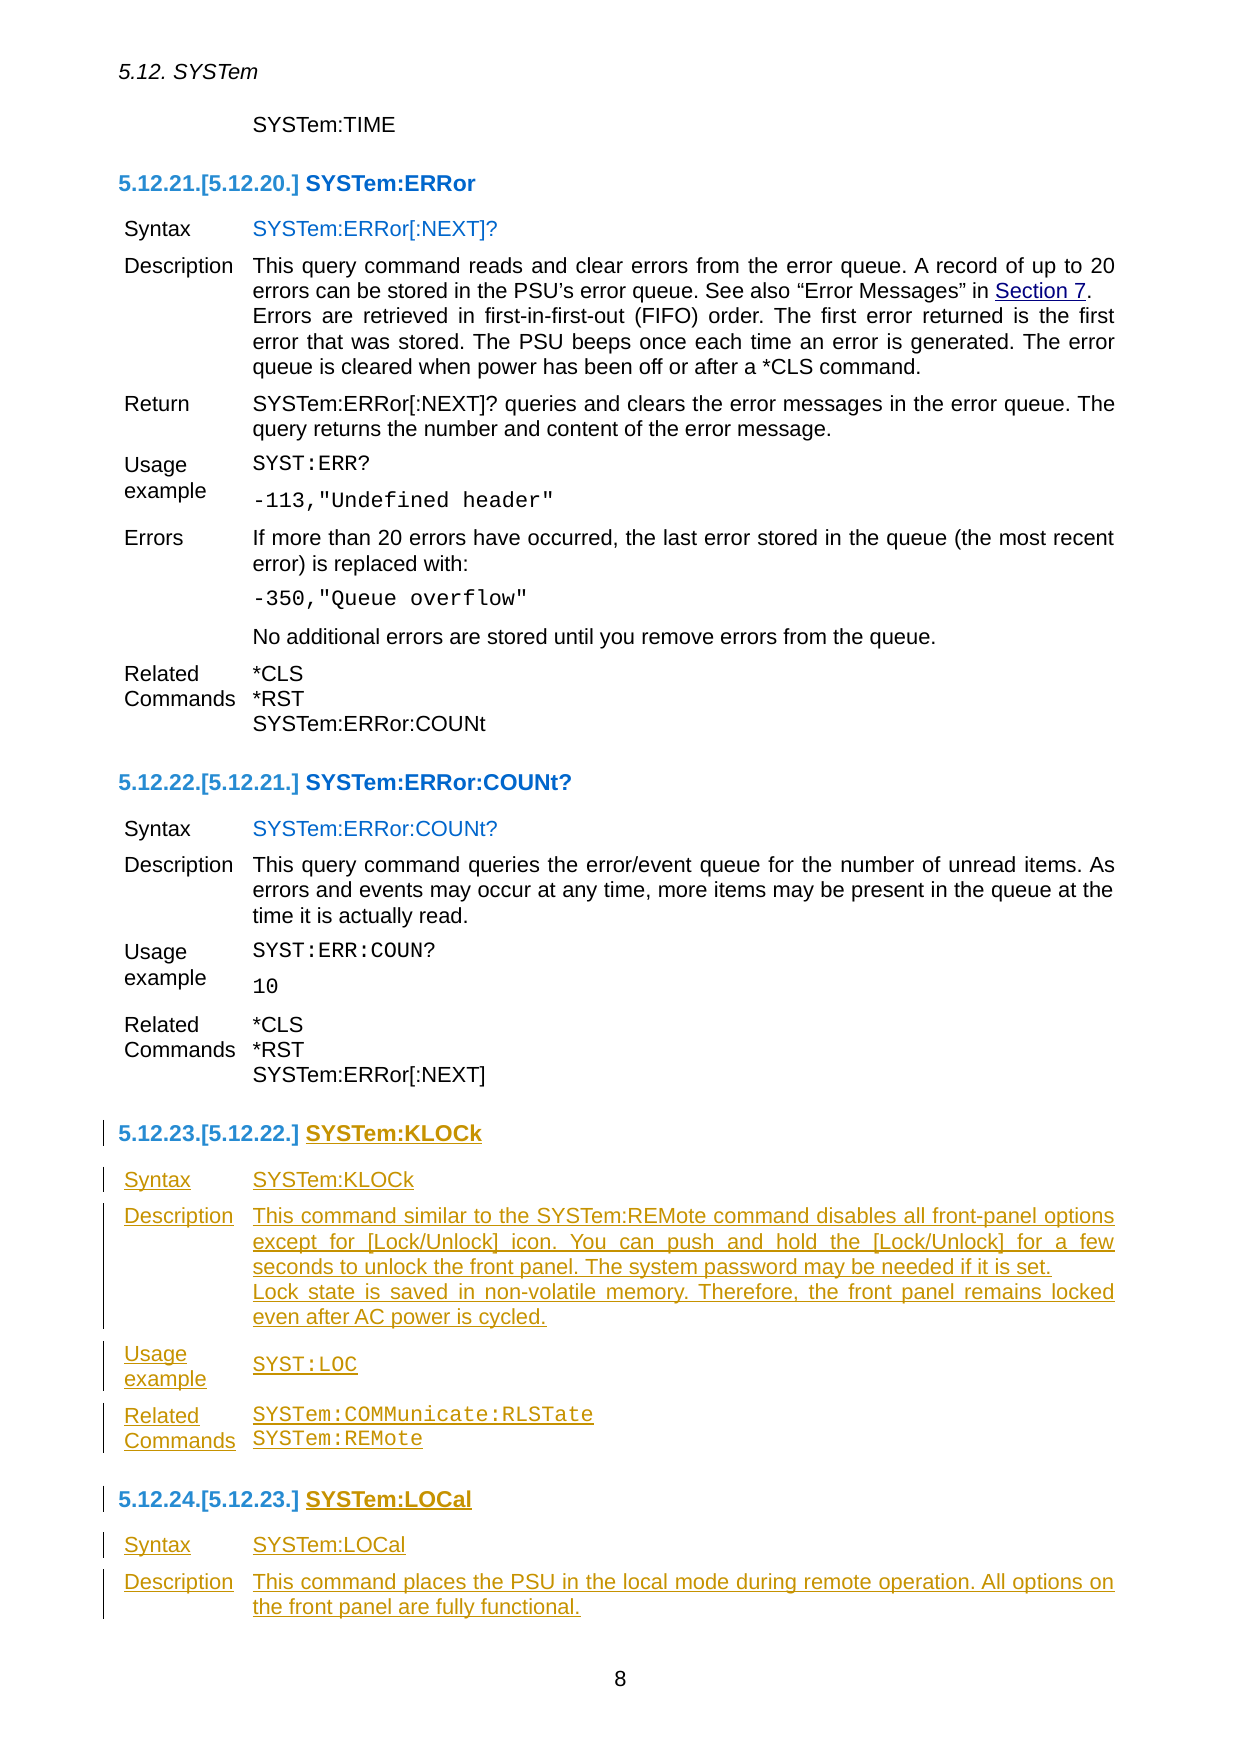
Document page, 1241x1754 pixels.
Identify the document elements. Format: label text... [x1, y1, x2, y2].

table_cell This command places the PSU in the local mode during remote operation. All options on the front panel are fully functional. [247, 1563, 1122, 1625]
table_header SYSTem:ERRor:COUNt? [247, 810, 1122, 846]
table_cell Related Commands [118, 1397, 247, 1459]
table_cell This command similar to the SYSTem:REMote command disables all front-panel options except for [Lock/Unlock] icon. You can push and hold the [Lock/Unlock] for a few seconds to unlock the front panel. The system password may be needed if it is set. Lock state is saved in non-volatile memory. Therefore, the front panel remains locked even after AC power is cycled. [247, 1198, 1122, 1335]
table_cell SYST:ERR:COUN? 10 [247, 934, 1122, 1006]
table_cell Description [118, 1563, 247, 1625]
subtitle SYSTem:ERRor [118, 169, 1122, 196]
table_header SYSTem:ERRor[:NEXT]? [247, 211, 1122, 247]
table_cell This query command queries the error/event queue for the number of unread items. As errors and events may occur at any time, more items may be present in the queue at the time it is actually read. [247, 846, 1122, 933]
table_header Syntax [118, 1161, 247, 1198]
subtitle SYSTem:ERRor:COUNt? [118, 768, 1122, 795]
table_cell SYST:LOC [247, 1335, 1122, 1397]
table_cell Usage example [118, 1335, 247, 1397]
table_header Syntax [118, 1527, 247, 1563]
table_header Syntax [118, 810, 247, 846]
table_cell Usage example [118, 934, 247, 1006]
table_cell If more than 20 errors have occurred, the last error stored in the queue (the most recent error) is replaced with: -350,"Queue overflow" No additional errors are stored until you remove errors from the queue. [247, 520, 1122, 655]
table_cell [118, 106, 247, 143]
table_cell SYSTem:TIME [247, 106, 1122, 143]
table_cell SYSTem:COMMunicate:RLSTate SYSTem:REMote [247, 1397, 1122, 1459]
table_cell This query command reads and clear errors from the error queue. A record of up to 20 errors can be stored in the PSU’s error queue. See also “Error Messages” in Section 7. Errors are retrieved in first-in-first-out (FIFO) order. The first error returned is the first error that was stored. The PSU beeps once each time an error is generated. The error queue is cleared when power has been off or after a *CLS command. [247, 247, 1122, 385]
table_cell Errors [118, 520, 247, 655]
table_cell Return [118, 385, 247, 447]
table_header SYSTem:KLOCk [247, 1161, 1122, 1198]
table_cell Related Commands [118, 1006, 247, 1093]
table_cell Description [118, 1198, 247, 1335]
table_cell *CLS *RST SYSTem:ERRor:COUNt [247, 655, 1122, 742]
table_cell Description [118, 846, 247, 933]
table_header Syntax [118, 211, 247, 247]
table_cell Usage example [118, 447, 247, 519]
subtitle SYSTem:LOCal [118, 1486, 1122, 1512]
subtitle SYSTem:KLOCk [118, 1120, 1122, 1146]
table_cell Description [118, 247, 247, 385]
table_cell SYSTem:ERRor[:NEXT]? queries and clears the error messages in the error queue. The query returns the number and content of the error message. [247, 385, 1122, 447]
table_header SYSTem:LOCal [247, 1527, 1122, 1563]
table_cell Related Commands [118, 655, 247, 742]
table_cell SYST:ERR? -113,"Undefined header" [247, 447, 1122, 519]
table_cell *CLS *RST SYSTem:ERRor[:NEXT] [247, 1006, 1122, 1093]
